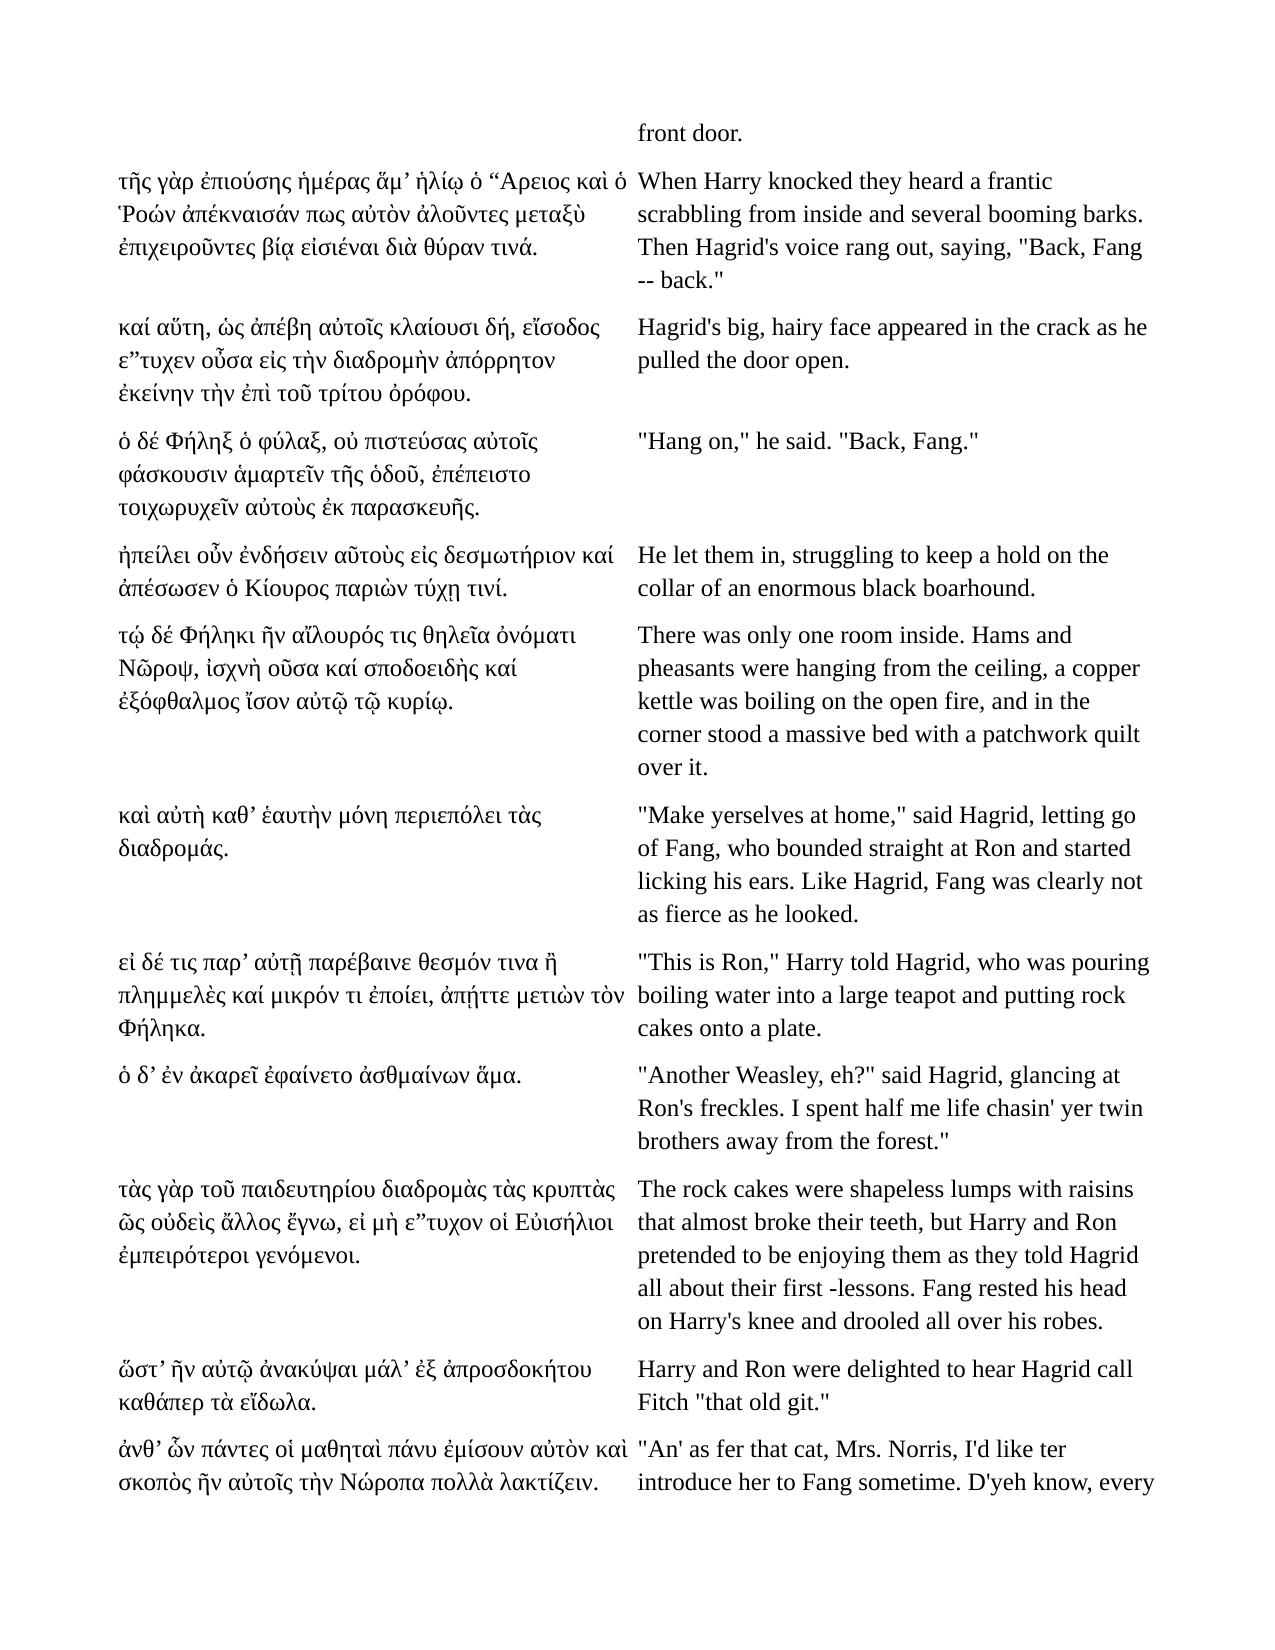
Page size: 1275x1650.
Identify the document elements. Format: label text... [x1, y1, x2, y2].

table_cell "Another Weasley, eh?" said Hagrid, glancing at Ron's freckles. I spent half me life chasin' yer twin brothers away from the forest." [638, 1060, 1157, 1174]
table_cell καί αὕτη, ὡς ἀπέβη αὐτοῖς κλαίουσι δή, εἴσοδος ε”τυχεν οὖσα εἰς τὴν διαδρομὴν ἀπόρρητον ἐκείνην τὴν ἐπὶ τοῦ τρίτου ὀρόφου. [118, 313, 637, 426]
table_cell "An' as fer that cat, Mrs. Norris, I'd like ter introduce her to Fang sometime. D'yeh know, every [638, 1434, 1157, 1515]
table_cell [118, 118, 637, 166]
table_cell When Harry knocked they heard a frantic scrabbling from inside and several booming barks. Then Hagrid's voice rang out, saying, "Back, Fang -- back." [638, 166, 1157, 312]
table_cell τὰς γὰρ τοῦ παιδευτηρίου διαδρομὰς τὰς κρυπτὰς ῶς οὐδεὶς ἄλλος ἔγνω, εἰ μὴ ε”τυχον οἱ Εὐισήλιοι ἐμπειρότεροι γενόμενοι. [118, 1174, 637, 1354]
table_cell The rock cakes were shapeless lumps with raisins that almost broke their teeth, but Harry and Ron pretended to be enjoying them as they told Hagrid all about their first -lessons. Fang rested his head on Harry's knee and drooled all over his robes. [638, 1174, 1157, 1354]
table_cell ἠπείλει οὖν ἐνδήσειν αῦτοὺς εἰς δεσμωτήριον καί ἀπέσωσεν ὁ Κίουρος παριὼν τύχῃ τινί. [118, 540, 637, 620]
table_cell τῴ δέ Φήληκι ῆν αἴλουρός τις θηλεῖα ὀνόματι Νῶροψ, ἰσχνὴ οῦσα καί σποδοειδὴς καί ἐξόφθαλμος ἴσον αὐτῷ τῷ κυρίῳ. [118, 620, 637, 800]
table_cell ὁ δ’ ἐν ἀκαρεῖ ἐφαίνετο ἀσθμαίνων ἅμα. [118, 1060, 637, 1174]
table_cell τῆς γὰρ ἐπιούσης ἡμέρας ἅμ’ ἡλίῳ ὁ “Αρειος καὶ ὁ Ῥοών ἀπέκναισάν πως αὐτὸν ἀλοῦντες μεταξὺ ἐπιχειροῦντες βίᾳ εἰσιέναι διὰ θύραν τινά. [118, 166, 637, 312]
table_cell καὶ αὐτὴ καθ’ ἑαυτὴν μόνη περιεπόλει τὰς διαδρομάς. [118, 800, 637, 947]
table_cell "Hang on," he said. "Back, Fang." [638, 426, 1157, 540]
table_cell ἀνθ’ ὧν πάντες οἱ μαθηταὶ πάνυ ἐμίσουν αὐτὸν καὶ σκοπὸς ῆν αὐτοῖς τὴν Νώροπα πολλὰ λακτίζειν. [118, 1434, 637, 1515]
table_cell There was only one room inside. Hams and pheasants were hanging from the ceiling, a copper kettle was boiling on the open fire, and in the corner stood a massive bed with a patchwork quilt over it. [638, 620, 1157, 800]
table_cell "This is Ron," Harry told Hagrid, who was pouring boiling water into a large teapot and putting rock cakes onto a plate. [638, 947, 1157, 1060]
table_cell εἰ δέ τις παρ’ αὐτῇ παρέβαινε θεσμόν τινα ἢ πλημμελὲς καί μικρόν τι ἐποίει, ἀπῄττε μετιὼν τὸν Φήληκα. [118, 947, 637, 1060]
table_cell "Make yerselves at home," said Hagrid, letting go of Fang, who bounded straight at Ron and started licking his ears. Like Hagrid, Fang was clearly not as fierce as he looked. [638, 800, 1157, 947]
table_cell Hagrid's big, hairy face appeared in the crack as he pulled the door open. [638, 313, 1157, 426]
table_cell ὁ δέ Φήληξ ὁ φύλαξ, οὐ πιστεύσας αὐτοῖς φάσκουσιν ἁμαρτεῖν τῆς ὁδοῦ, ἐπέπειστο τοιχωρυχεῖν αὐτοὺς ἐκ παρασκευῆς. [118, 426, 637, 540]
table_cell front door. [638, 118, 1157, 166]
table_cell He let them in, struggling to keep a hold on the collar of an enormous black boarhound. [638, 540, 1157, 620]
table_cell Harry and Ron were delighted to hear Hagrid call Fitch "that old git." [638, 1354, 1157, 1434]
table_cell ὥστ’ ῆν αὐτῷ ἀνακύψαι μάλ’ ἐξ ἀπροσδοκήτου καθάπερ τὰ εἴδωλα. [118, 1354, 637, 1434]
